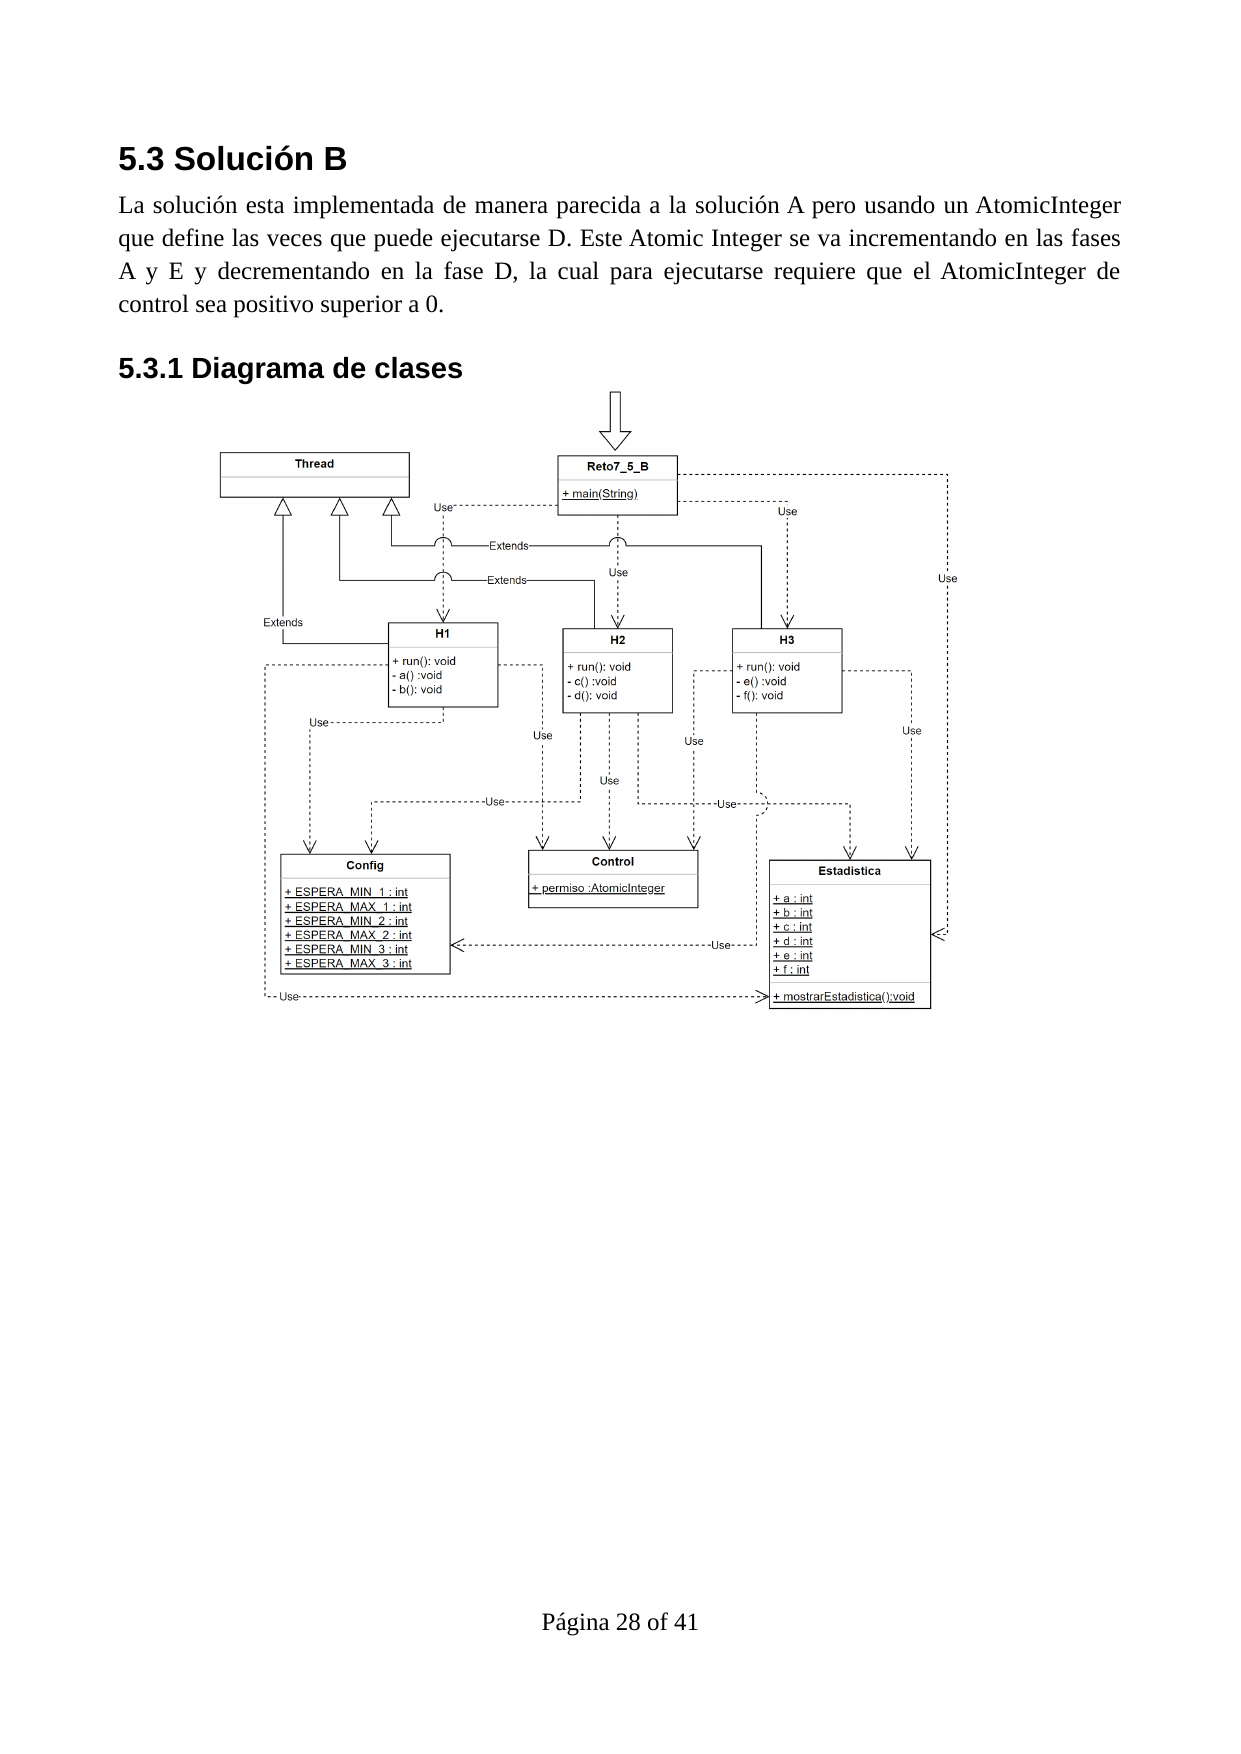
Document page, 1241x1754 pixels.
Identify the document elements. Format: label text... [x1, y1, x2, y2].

picture [215, 387, 966, 1018]
text La solución esta implementada de manera parecida a la solución A pero usando un AtomicInteger que define las veces que puede ejecutarse D. Este Atomic Integer se va incrementando en las fases A y E y decrementando en la fase D, la cual para ejecutarse requiere que el AtomicInteger de control sea positivo superior a 0. [118, 190, 1122, 318]
subtitle 5.3 Solución B [118, 139, 1122, 177]
subtitle 5.3.1 Diagrama de clases [118, 351, 1122, 385]
